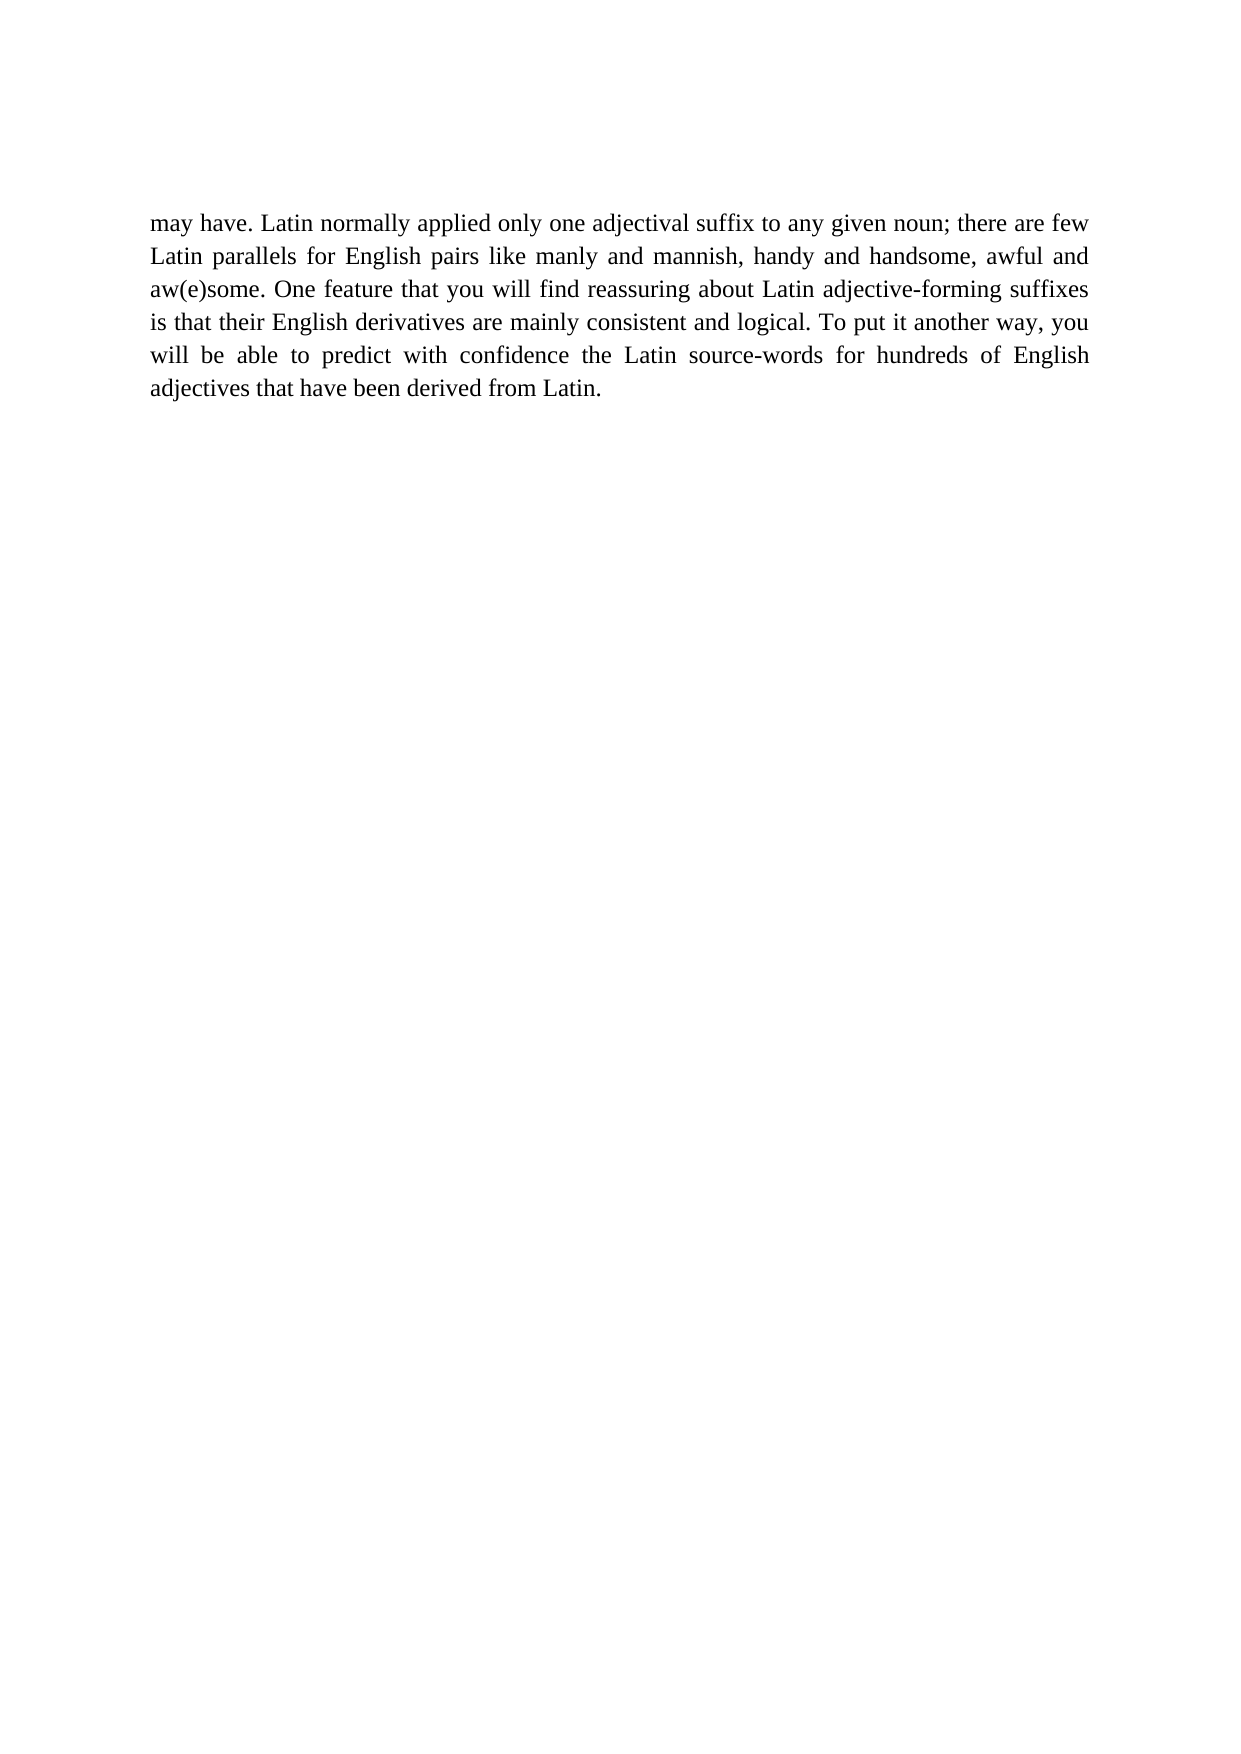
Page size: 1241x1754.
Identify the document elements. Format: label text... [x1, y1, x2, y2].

text may have. Latin normally applied only one adjectival suffix to any given noun; there are few Latin parallels for English pairs like manly and mannish, handy and handsome, awful and aw(e)some. One feature that you will find reassuring about Latin adjective-forming suffixes is that their English derivatives are mainly consistent and logical. To put it another way, you will be able to predict with confidence the Latin source-words for hundreds of English adjectives that have been derived from Latin. [150, 208, 1090, 402]
